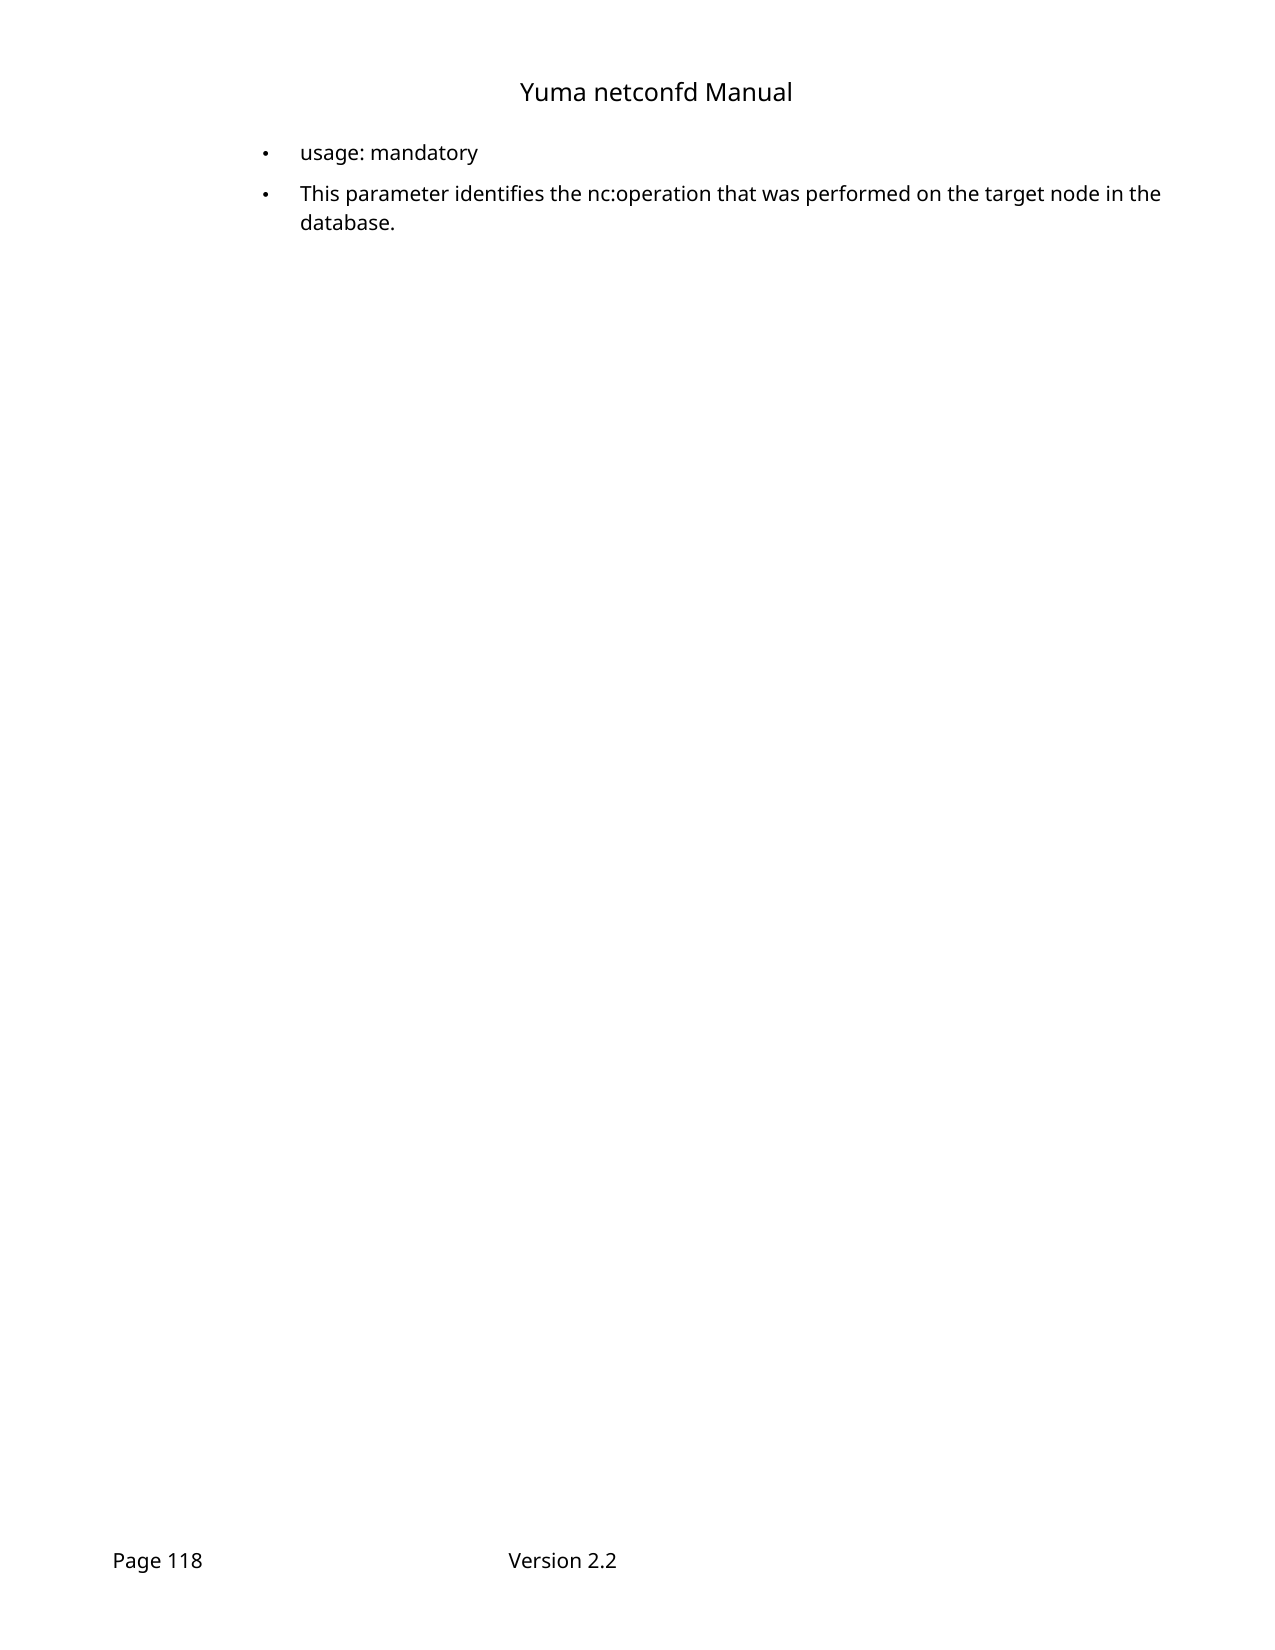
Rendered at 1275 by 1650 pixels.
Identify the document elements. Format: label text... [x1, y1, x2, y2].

list usage: mandatory [262, 138, 1200, 167]
list This parameter identifies the nc:operation that was performed on the target node in the database. [262, 179, 1200, 236]
